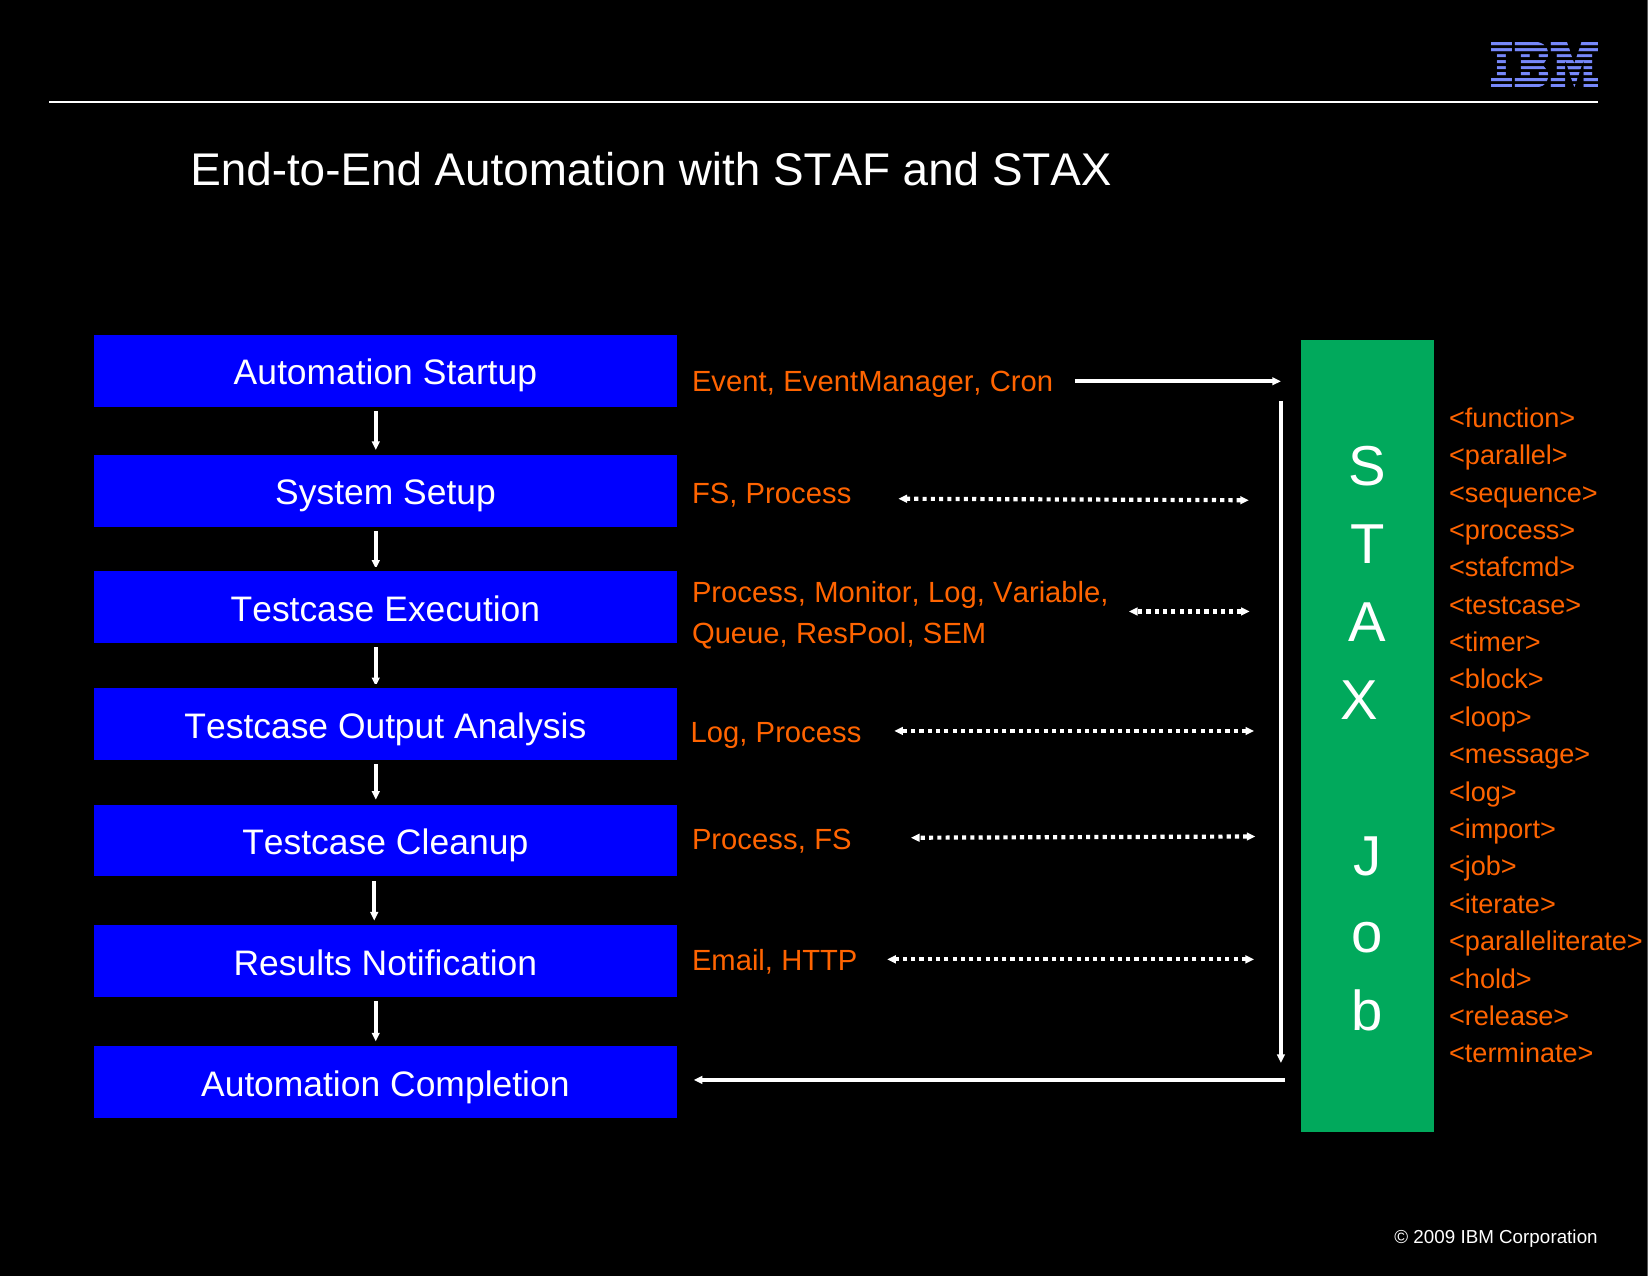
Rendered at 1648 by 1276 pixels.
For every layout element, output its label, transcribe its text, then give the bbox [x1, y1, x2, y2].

text_box Process, Monitor, Log, Variable, Queue, ResPool, SEM [692, 573, 1118, 649]
text_box Email, HTTP [692, 941, 867, 977]
text_box Testcase Cleanup [91, 802, 680, 879]
text_box End-to-End Automation with STAF and STAX [173, 137, 1648, 231]
picture [1491, 42, 1598, 87]
text_box S T A X J o b [1298, 337, 1436, 1134]
text_box Process, FS [692, 820, 861, 856]
text_box System Setup [91, 452, 680, 529]
text_box Event, EventManager, Cron [692, 362, 1054, 398]
text_box FS, Process [692, 474, 853, 510]
text_box Automation Startup [91, 332, 680, 409]
text_box Results Notification [91, 922, 680, 999]
text_box Testcase Output Analysis [91, 685, 680, 763]
text_box Automation Completion [91, 1043, 680, 1120]
text_box Testcase Execution [91, 569, 680, 646]
text_box Log, Process [690, 713, 879, 749]
text_box <function> <parallel> <sequence> <process> <stafcmd> <testcase> <timer> <block> <loop> <message> <log> <import> <job> <iterate> <paralleliterate> <hold> <release> <terminate> [1449, 400, 1648, 1106]
